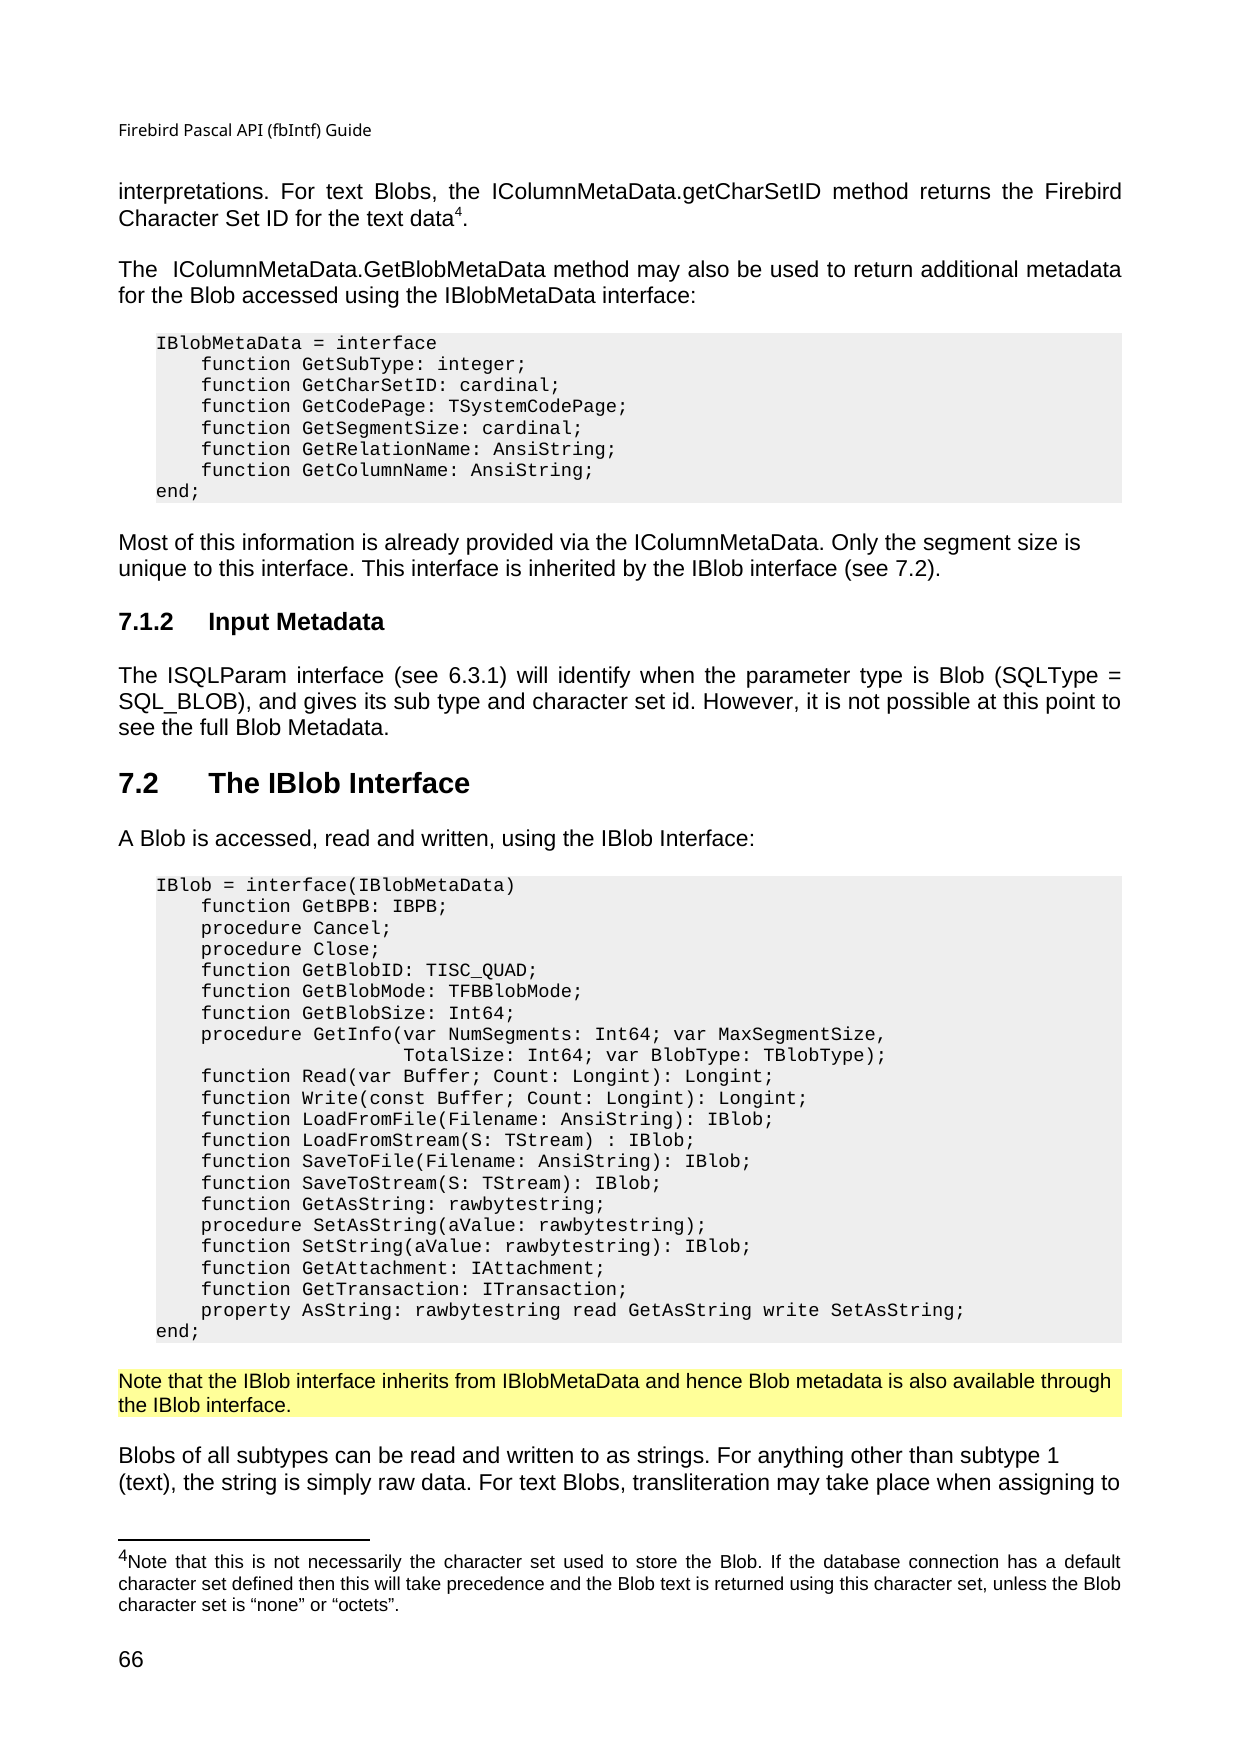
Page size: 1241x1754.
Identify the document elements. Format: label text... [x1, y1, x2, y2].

text procedure Close; [156, 940, 1122, 961]
text procedure SetAsString(aValue: rawbytestring); [156, 1216, 1122, 1237]
text function GetTransaction: ITransaction; [156, 1280, 1122, 1301]
text A Blob is accessed, read and written, using the IBlob Interface: [118, 825, 1122, 851]
text function GetSubType: integer; [156, 355, 1122, 376]
text TotalSize: Int64; var BlobType: TBlobType); [156, 1046, 1122, 1067]
text function GetAsString: rawbytestring; [156, 1195, 1122, 1216]
text procedure Cancel; [156, 918, 1122, 940]
text function Write(const Buffer; Count: Longint): Longint; [156, 1088, 1122, 1110]
text function LoadFromStream(S: TStream) : IBlob; [156, 1131, 1122, 1152]
text function GetBPB: IBPB; [156, 897, 1122, 918]
text Note that this is not necessarily the character set used to store the Blob. If the database connection has a default character set defined then this will take precedence and the Blob text is returned using this character set, unless the Blob character set is “none” or “octets”. [118, 1546, 1122, 1616]
text IBlob = interface(IBlobMetaData) [156, 876, 1122, 897]
text function GetBlobSize: Int64; [156, 1003, 1122, 1025]
text property AsString: rawbytestring read GetAsString write SetAsString; [156, 1301, 1122, 1322]
text Note that the IBlob interface inherits from IBlobMetaData and hence Blob metadata is also available through the IBlob interface. [118, 1369, 1122, 1417]
text function LoadFromFile(Filename: AnsiString): IBlob; [156, 1110, 1122, 1131]
text The IColumnMetaData.GetBlobMetaData method may also be used to return additional metadata for the Blob accessed using the IBlobMetaData interface: [118, 256, 1122, 308]
text interpretations. For text Blobs, the IColumnMetaData.getCharSetID method returns the Firebird Character Set ID for the text data. [118, 178, 1122, 231]
text function Read(var Buffer; Count: Longint): Longint; [156, 1067, 1122, 1088]
text The ISQLParam interface (see 6.3.1) will identify when the parameter type is Blob (SQLType = SQL_BLOB), and gives its sub type and character set id. However, it is not possible at this point to see the full Blob Metadata. [118, 662, 1122, 741]
text procedure GetInfo(var NumSegments: Int64; var MaxSegmentSize, [156, 1025, 1122, 1046]
text function GetAttachment: IAttachment; [156, 1258, 1122, 1280]
text Blobs of all subtypes can be read and written to as strings. For anything other than subtype 1 (text), the string is simply raw data. For text Blobs, transliteration may take place when assigning to [118, 1442, 1122, 1495]
text function SetString(aValue: rawbytestring): IBlob; [156, 1237, 1122, 1258]
text function GetBlobMode: TFBBlobMode; [156, 982, 1122, 1003]
subtitle The IBlob Interface [118, 766, 1122, 799]
text end; [156, 482, 1122, 503]
text function SaveToFile(Filename: AnsiString): IBlob; [156, 1152, 1122, 1173]
text function GetRelationName: AnsiString; [156, 440, 1122, 461]
text IBlobMetaData = interface [156, 333, 1122, 355]
text function GetColumnName: AnsiString; [156, 461, 1122, 482]
text function GetCodePage: TSystemCodePage; [156, 397, 1122, 418]
subtitle Input Metadata [118, 607, 1122, 636]
text function SaveToStream(S: TStream): IBlob; [156, 1173, 1122, 1195]
text end; [156, 1322, 1122, 1343]
text function GetSegmentSize: cardinal; [156, 418, 1122, 440]
text Most of this information is already provided via the IColumnMetaData. Only the segment size is unique to this interface. This interface is inherited by the IBlob interface (see 7.2). [118, 529, 1122, 582]
text function GetCharSetID: cardinal; [156, 376, 1122, 397]
text function GetBlobID: TISC_QUAD; [156, 961, 1122, 982]
